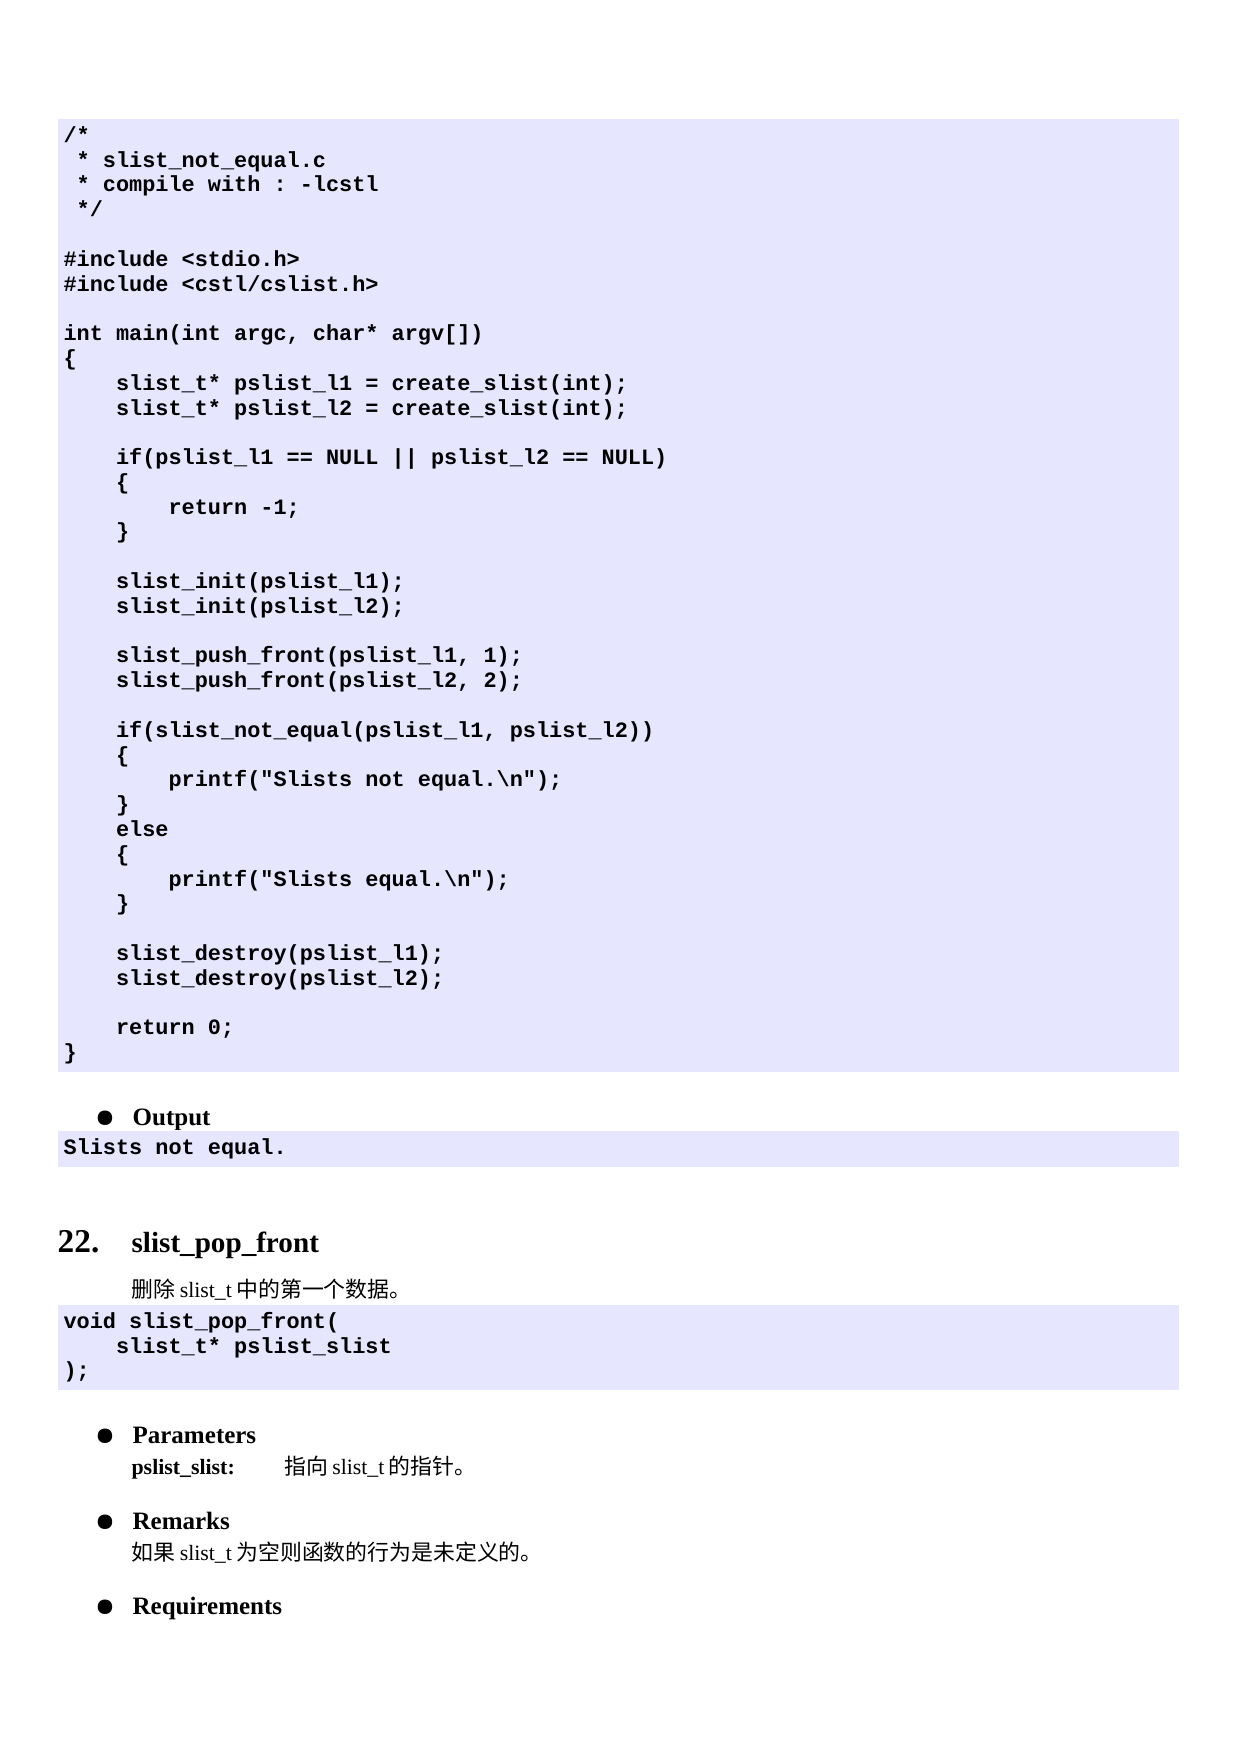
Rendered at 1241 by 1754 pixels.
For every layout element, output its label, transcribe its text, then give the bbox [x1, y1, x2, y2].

text 如果slist_t为空则函数的行为是未定义的。 [57, 1534, 1179, 1566]
table_header void slist_pop_front( slist_t* pslist_slist ); [58, 1305, 1179, 1390]
list Output [95, 1102, 1179, 1130]
text 删除slist_t中的第一个数据。 [57, 1272, 1179, 1304]
list Requirements [95, 1591, 1179, 1620]
table_header Slists not equal. [58, 1131, 1179, 1167]
subtitle slist_pop_front [57, 1222, 1179, 1260]
text pslist_slist: 指向slist_t的指针。 [57, 1449, 1179, 1481]
list Parameters [95, 1420, 1179, 1449]
list Remarks [95, 1506, 1179, 1534]
table_header /* * slist_not_equal.c * compile with : -lcstl */ #include <stdio.h> #include <cstl/cslist.h> int main(int argc, char* argv[]) { slist_t* pslist_l1 = create_slist(int); slist_t* pslist_l2 = create_slist(int); if(pslist_l1 == NULL || pslist_l2 == NULL) { return -1; } slist_init(pslist_l1); slist_init(pslist_l2); slist_push_front(pslist_l1, 1); slist_push_front(pslist_l2, 2); if(slist_not_equal(pslist_l1, pslist_l2)) { printf("Slists not equal.\n"); } else { printf("Slists equal.\n"); } slist_destroy(pslist_l1); slist_destroy(pslist_l2); return 0; } [58, 119, 1179, 1072]
